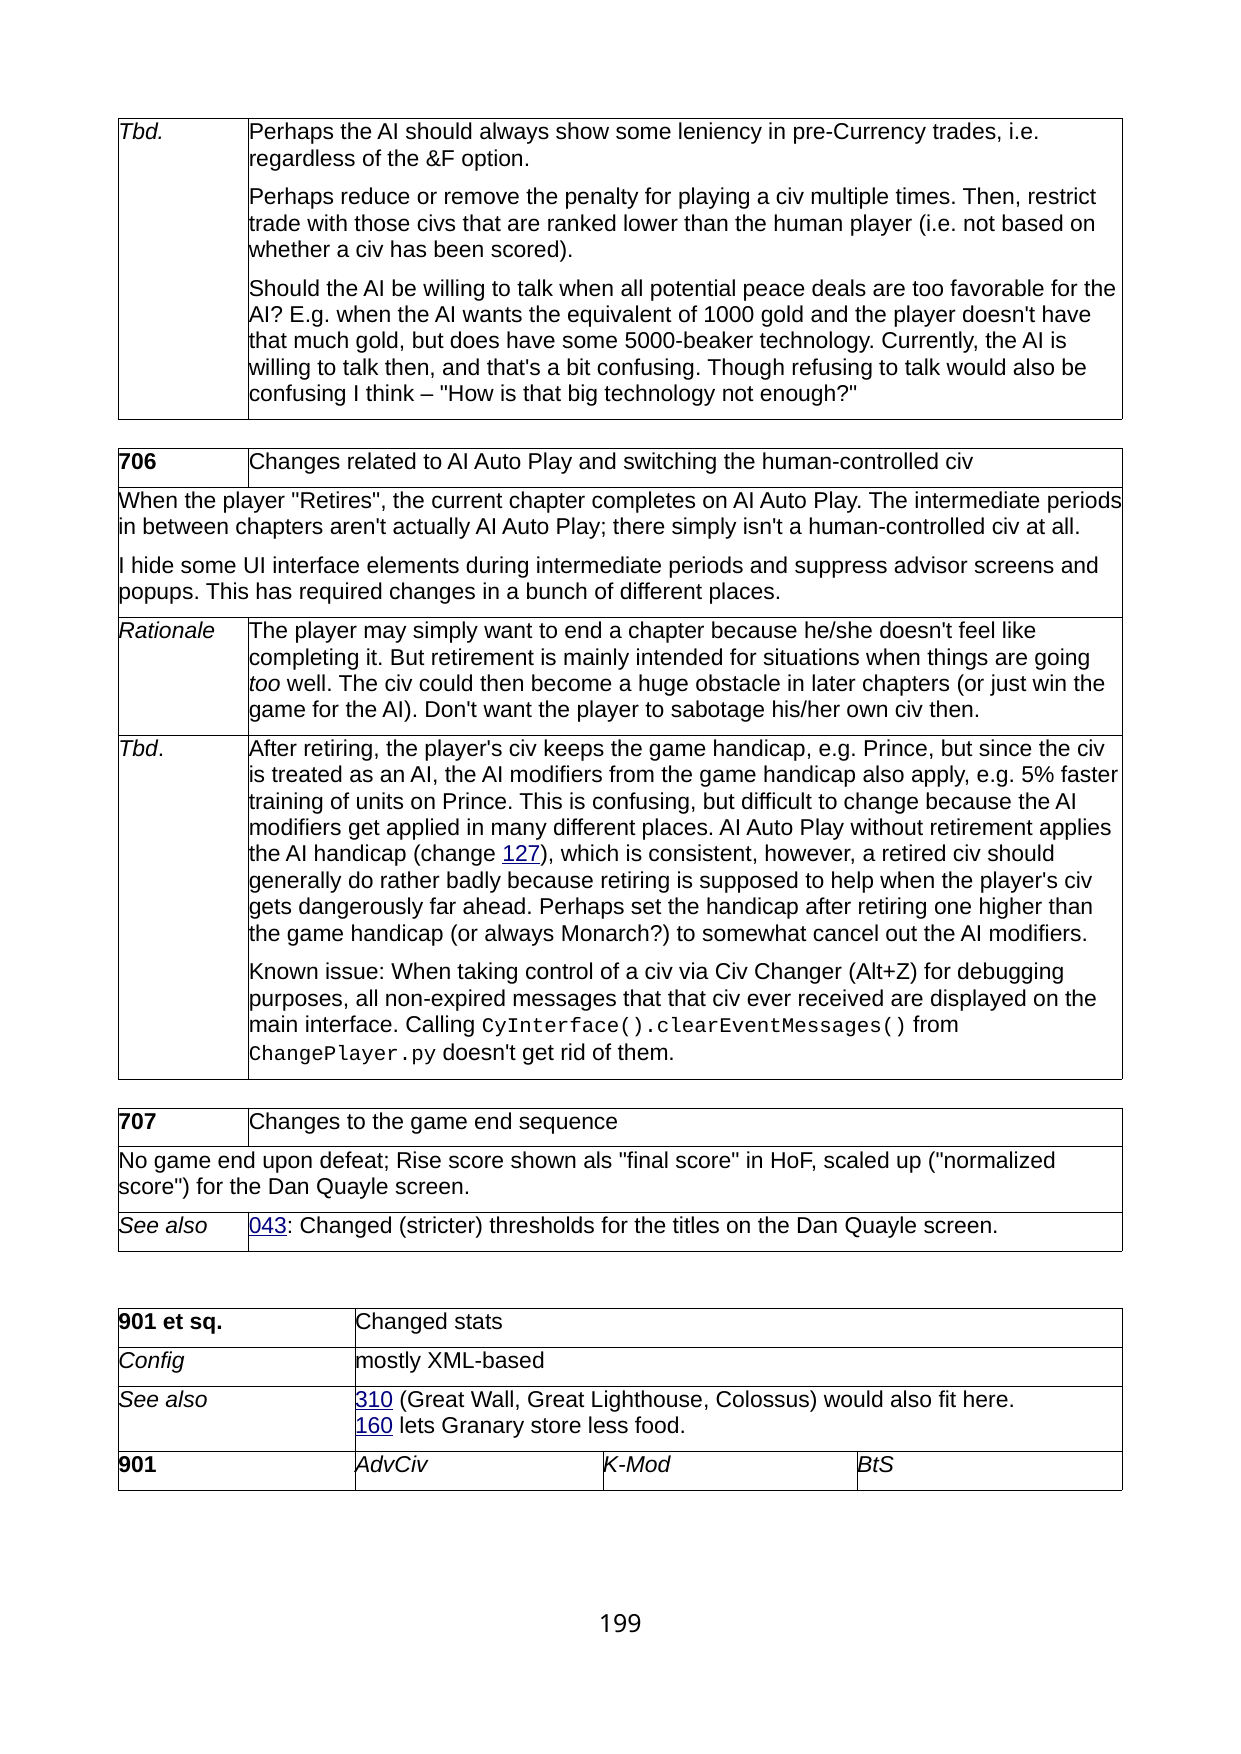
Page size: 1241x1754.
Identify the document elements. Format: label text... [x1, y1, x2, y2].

table_cell 043: Changed (stricter) thresholds for the titles on the Dan Quayle screen. [249, 1213, 1122, 1251]
table_header Changed stats [356, 1309, 1122, 1347]
table_cell Rationale [119, 618, 248, 735]
table_header Changes to the game end sequence [249, 1109, 1122, 1146]
table_header 706 [119, 449, 248, 487]
table_cell When the player "Retires", the current chapter completes on AI Auto Play. The intermediate periods in between chapters aren't actually AI Auto Play; there simply isn't a human-controlled civ at all. I hide some UI interface elements during intermediate periods and suppress advisor screens and popups. This has required changes in a bunch of different places. [119, 488, 1122, 617]
table_cell Perhaps the AI should always show some leniency in pre-Currency trades, i.e. regardless of the &F option. Perhaps reduce or remove the penalty for playing a civ multiple times. Then, restrict trade with those civs that are ranked lower than the human player (i.e. not based on whether a civ has been scored). Should the AI be willing to talk when all potential peace deals are too favorable for the AI? E.g. when the AI wants the equivalent of 1000 gold and the player doesn't have that much gold, but does have some 5000-beaker technology. Currently, the AI is willing to talk then, and that's a bit confusing. Though refusing to talk would also be confusing I think – "How is that big technology not enough?" [249, 119, 1122, 419]
table_cell Config [119, 1348, 355, 1386]
table_cell AdvCiv [356, 1452, 603, 1490]
table_cell Tbd. [119, 736, 248, 1079]
table_header 707 [119, 1109, 248, 1146]
table_cell The player may simply want to end a chapter because he/she doesn't feel like completing it. But retirement is mainly intended for situations when things are going too well. The civ could then become a huge obstacle in later chapters (or just win the game for the AI). Don't want the player to sabotage his/her own civ then. [249, 618, 1122, 735]
table_header 901 et sq. [119, 1309, 355, 1347]
table_cell No game end upon defeat; Rise score shown als "final score" in HoF, scaled up ("normalized score") for the Dan Quayle screen. [119, 1147, 1122, 1212]
table_cell K-Mod [604, 1452, 857, 1490]
table_cell See also [119, 1213, 248, 1251]
table_cell 310 (Great Wall, Great Lighthouse, Colossus) would also fit here. 160 lets Granary store less food. [356, 1387, 1122, 1451]
table_cell mostly XML-based [356, 1348, 1122, 1386]
table_cell See also [119, 1387, 355, 1451]
table_cell 901 [119, 1452, 355, 1490]
table_cell Tbd. [119, 119, 248, 419]
table_header Changes related to AI Auto Play and switching the human-controlled civ [249, 449, 1122, 487]
table_cell BtS [858, 1452, 1122, 1490]
table_cell After retiring, the player's civ keeps the game handicap, e.g. Prince, but since the civ is treated as an AI, the AI modifiers from the game handicap also apply, e.g. 5% faster training of units on Prince. This is confusing, but difficult to change because the AI modifiers get applied in many different places. AI Auto Play without retirement applies the AI handicap (change 127), which is consistent, however, a retired civ should generally do rather badly because retiring is supposed to help when the player's civ gets dangerously far ahead. Perhaps set the handicap after retiring one higher than the game handicap (or always Monarch?) to somewhat cancel out the AI modifiers. Known issue: When taking control of a civ via Civ Changer (Alt+Z) for debugging purposes, all non-expired messages that that civ ever received are displayed on the main interface. Calling CyInterface().clearEventMessages() from ChangePlayer.py doesn't get rid of them. [249, 736, 1122, 1079]
